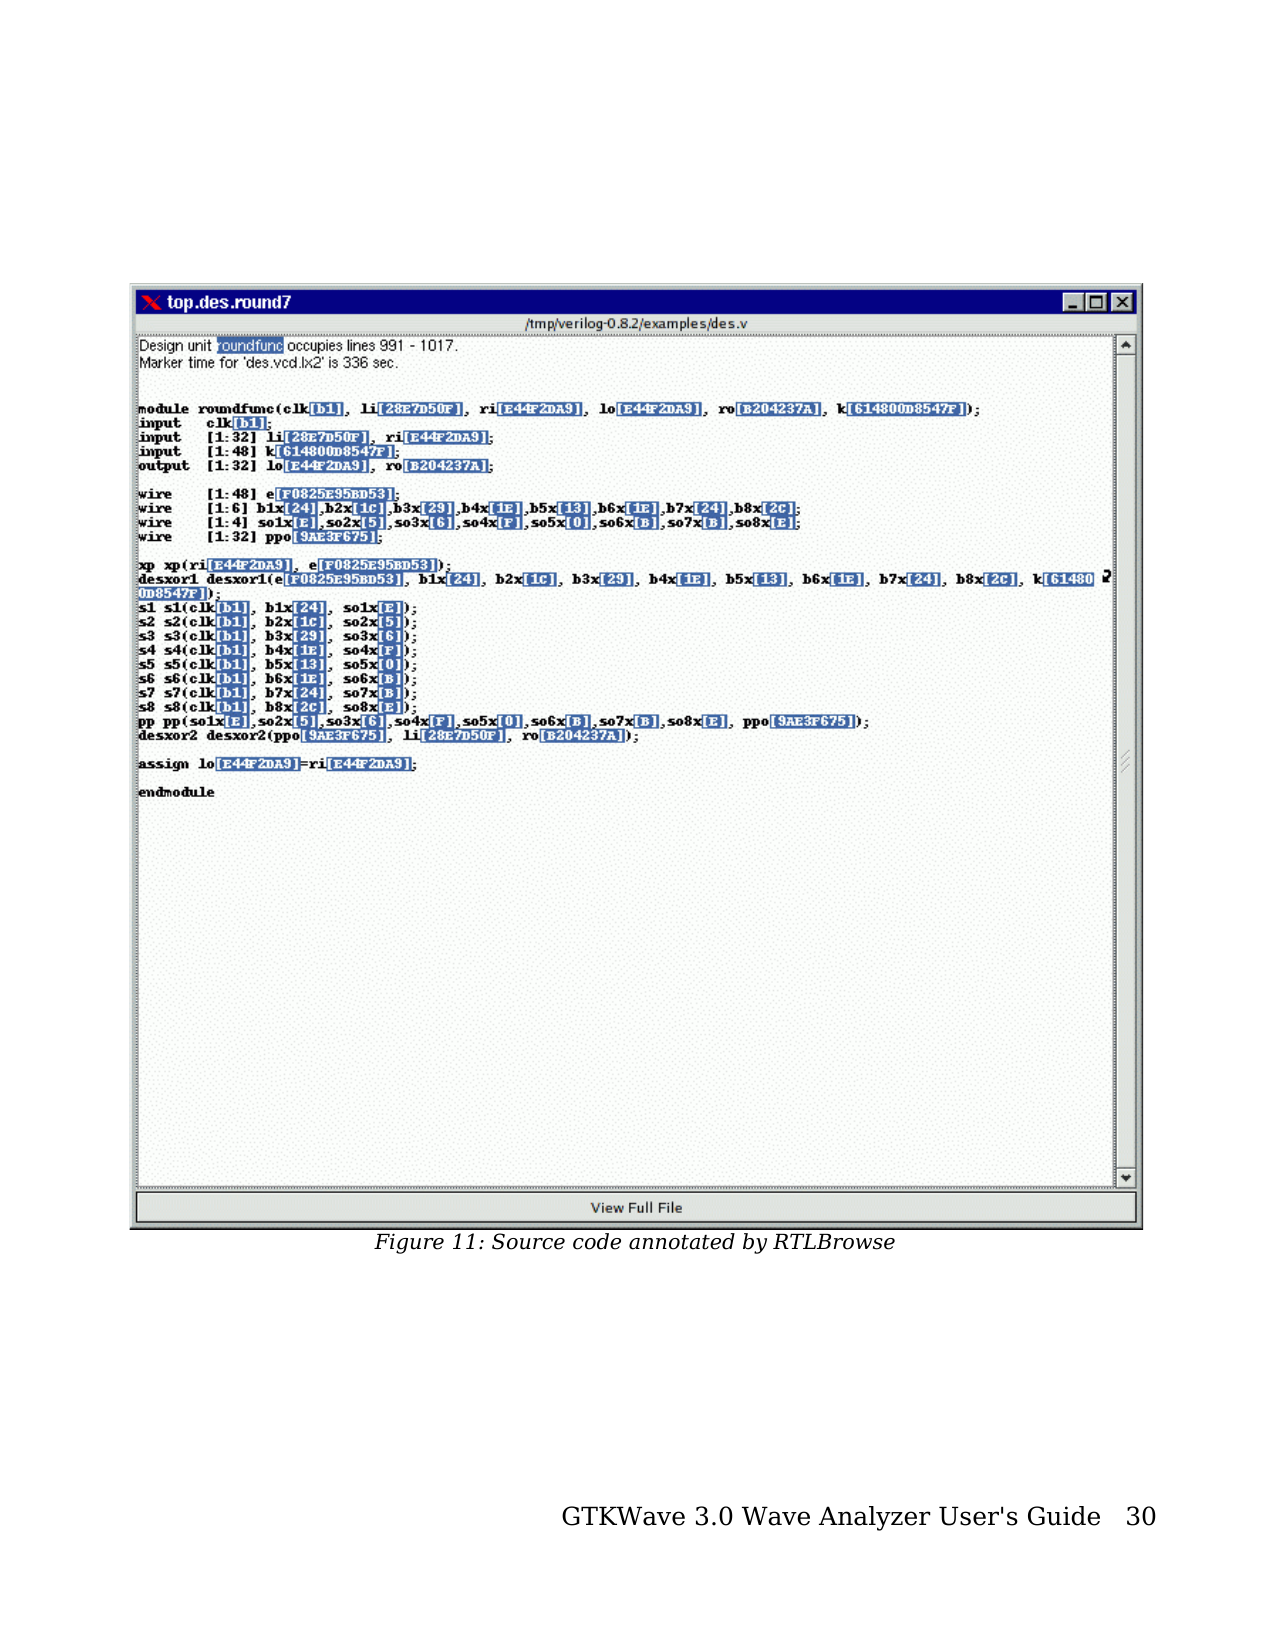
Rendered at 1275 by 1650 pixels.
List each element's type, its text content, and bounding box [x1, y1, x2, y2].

picture [129, 283, 1144, 1230]
text Figure 11: Source code annotated by RTLBrowse [129, 1230, 1143, 1254]
